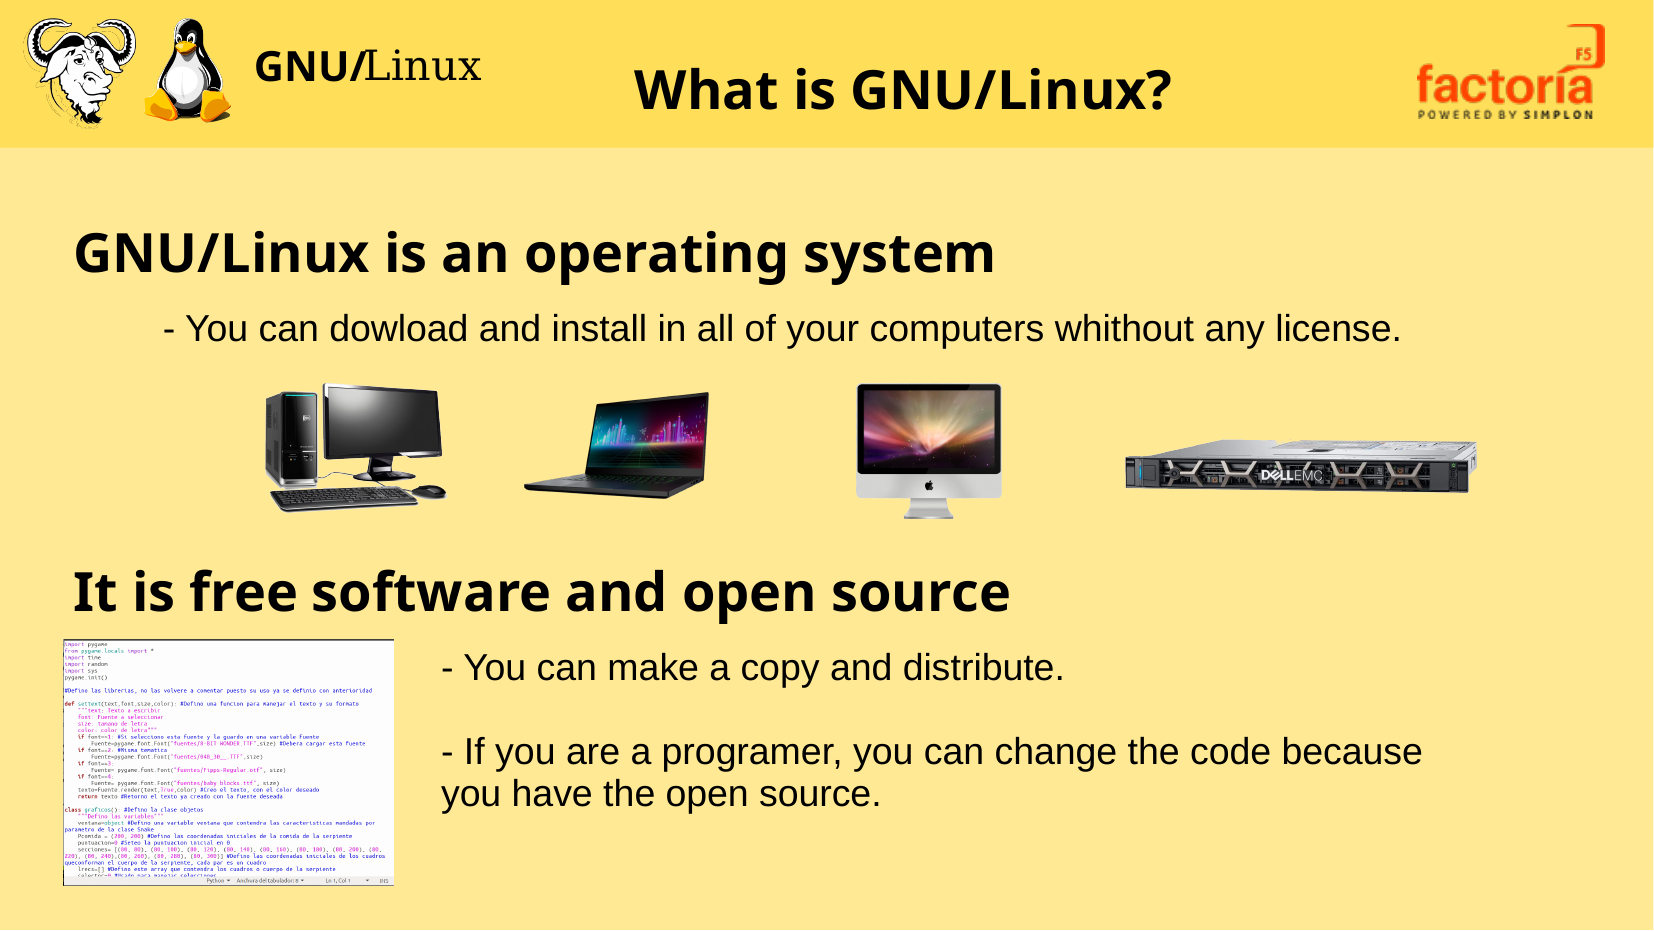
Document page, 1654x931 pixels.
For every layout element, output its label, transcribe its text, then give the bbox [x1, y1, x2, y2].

title GNU/ [253, 35, 369, 95]
text_box - You can dowload and install in all of your computers whithout any license. [148, 299, 1418, 357]
text_box What is GNU/Linux? [620, 43, 1175, 119]
picture [63, 639, 394, 886]
picture [265, 383, 448, 513]
text_box GNU/Linux is an operating system [59, 206, 981, 282]
picture [27, 18, 240, 133]
picture [1417, 24, 1605, 119]
title Linux [369, 45, 487, 91]
picture [524, 392, 709, 499]
text_box - You can make a copy and distribute. - If you are a programer, you can change the code because you have the open source. [426, 639, 1477, 857]
text_box It is free software and open source [59, 545, 999, 621]
text_box [0, 0, 1654, 148]
picture [856, 383, 1002, 519]
picture [1125, 439, 1477, 493]
